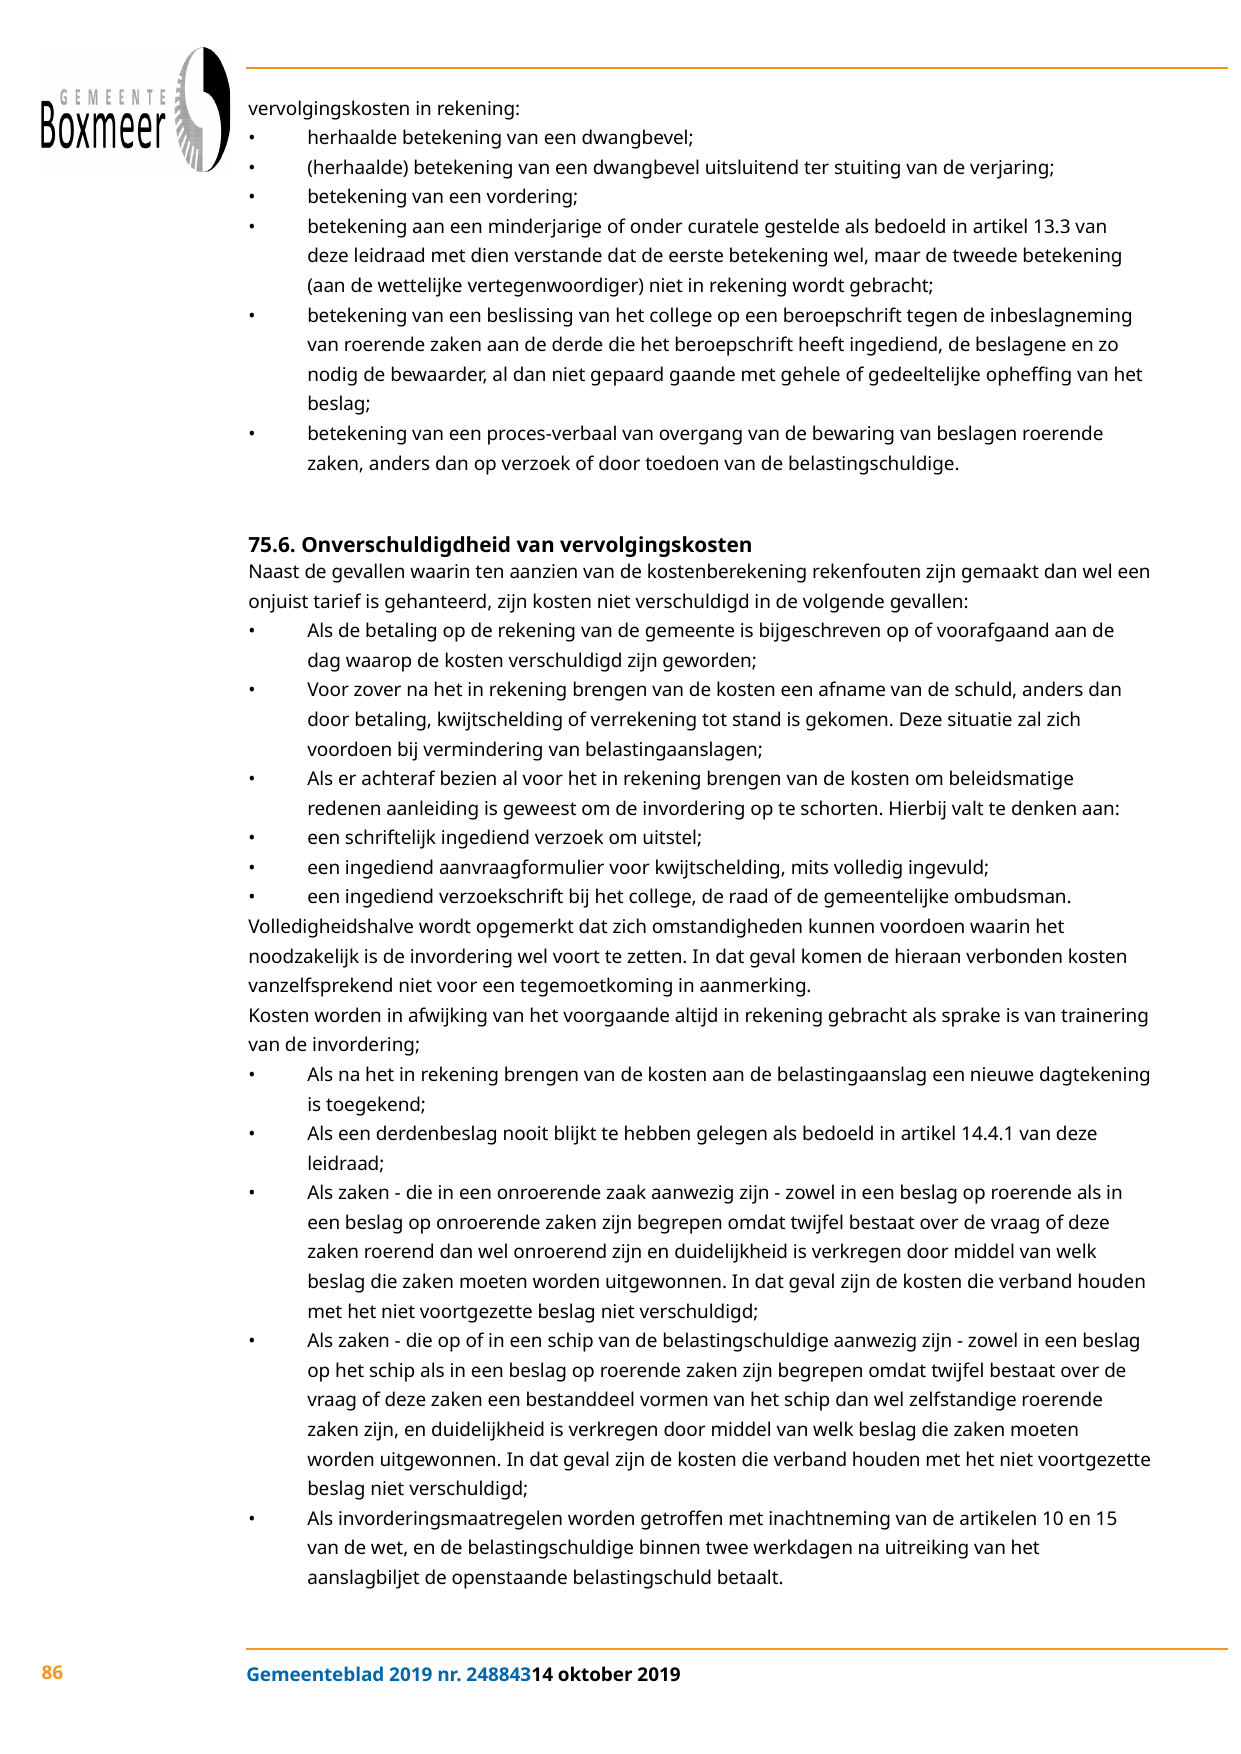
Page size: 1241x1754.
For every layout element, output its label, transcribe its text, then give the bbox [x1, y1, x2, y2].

list betekening van een vordering; [248, 183, 1152, 209]
list Als zaken - die in een onroerende zaak aanwezig zijn - zowel in een beslag op roerende als in een beslag op onroerende zaken zijn begrepen omdat twijfel bestaat over de vraag of deze zaken roerend dan wel onroerend zijn en duidelijkheid is verkregen door middel van welk beslag die zaken moeten worden uitgewonnen. In dat geval zijn de kosten die verband houden met het niet voortgezette beslag niet verschuldigd; [248, 1179, 1152, 1323]
list betekening van een beslissing van het college op een beroepschrift tegen de inbeslagneming van roerende zaken aan de derde die het beroepschrift heeft ingediend, de beslagene en zo nodig de bewaarder, al dan niet gepaard gaande met gehele of gedeeltelijke opheffing van het beslag; [248, 302, 1152, 416]
list Als de betaling op de rekening van de gemeente is bijgeschreven op of voorafgaand aan de dag waarop de kosten verschuldigd zijn geworden; [248, 617, 1152, 673]
picture [41, 47, 231, 172]
list Voor zover na het in rekening brengen van de kosten een afname van de schuld, anders dan door betaling, kwijtschelding of verrekening tot stand is gekomen. Deze situatie zal zich voordoen bij vermindering van belastingaanslagen; [248, 677, 1152, 761]
list een ingediend verzoekschrift bij het college, de raad of de gemeentelijke ombudsman. [248, 884, 1152, 909]
list herhaalde betekening van een dwangbevel; [248, 124, 1152, 150]
text Naast de gevallen waarin ten aanzien van de kostenberekening rekenfouten zijn gemaakt dan wel een onjuist tarief is gehanteerd, zijn kosten niet verschuldigd in de volgende gevallen: [248, 558, 1152, 613]
list (herhaalde) betekening van een dwangbevel uitsluitend ter stuiting van de verjaring; [248, 154, 1152, 180]
list Als invorderingsmaatregelen worden getroffen met inachtneming van de artikelen 10 en 15 van de wet, en de belastingschuldige binnen twee werkdagen na uitreiking van het aanslagbiljet de openstaande belastingschuld betaalt. [248, 1505, 1152, 1590]
list betekening van een proces-verbaal van overgang van de bewaring van beslagen roerende zaken, anders dan op verzoek of door toedoen van de belastingschuldige. [248, 420, 1152, 476]
list Als zaken - die op of in een schip van de belastingschuldige aanwezig zijn - zowel in een beslag op het schip als in een beslag op roerende zaken zijn begrepen omdat twijfel bestaat over de vraag of deze zaken een bestanddeel vormen van het schip dan wel zelfstandige roerende zaken zijn, en duidelijkheid is verkregen door middel van welk beslag die zaken moeten worden uitgewonnen. In dat geval zijn de kosten die verband houden met het niet voortgezette beslag niet verschuldigd; [248, 1327, 1152, 1501]
list een schriftelijk ingediend verzoek om uitstel; [248, 824, 1152, 850]
list betekening aan een minderjarige of onder curatele gestelde als bedoeld in artikel 13.3 van deze leidraad met dien verstande dat de eerste betekening wel, maar de tweede betekening (aan de wettelijke vertegenwoordiger) niet in rekening wordt gebracht; [248, 213, 1152, 298]
list Als er achteraf bezien al voor het in rekening brengen van de kosten om beleidsmatige redenen aanleiding is geweest om de invordering op te schorten. Hierbij valt te denken aan: [248, 765, 1152, 821]
list een ingediend aanvraagformulier voor kwijtschelding, mits volledig ingevuld; [248, 854, 1152, 880]
text vervolgingskosten in rekening: [248, 95, 1152, 121]
text Kosten worden in afwijking van het voorgaande altijd in rekening gebracht als sprake is van trainering van de invordering; [248, 1002, 1152, 1057]
list Als een derdenbeslag nooit blijkt te hebben gelegen als bedoeld in artikel 14.4.1 van deze leidraad; [248, 1120, 1152, 1176]
text 75.6. Onverschuldigdheid van vervolgingskosten [248, 530, 1152, 558]
list Als na het in rekening brengen van de kosten aan de belastingaanslag een nieuwe dagtekening is toegekend; [248, 1061, 1152, 1116]
text Volledigheidshalve wordt opgemerkt dat zich omstandigheden kunnen voordoen waarin het noodzakelijk is de invordering wel voort te zetten. In dat geval komen de hieraan verbonden kosten vanzelfsprekend niet voor een tegemoetkoming in aanmerking. [248, 913, 1152, 998]
